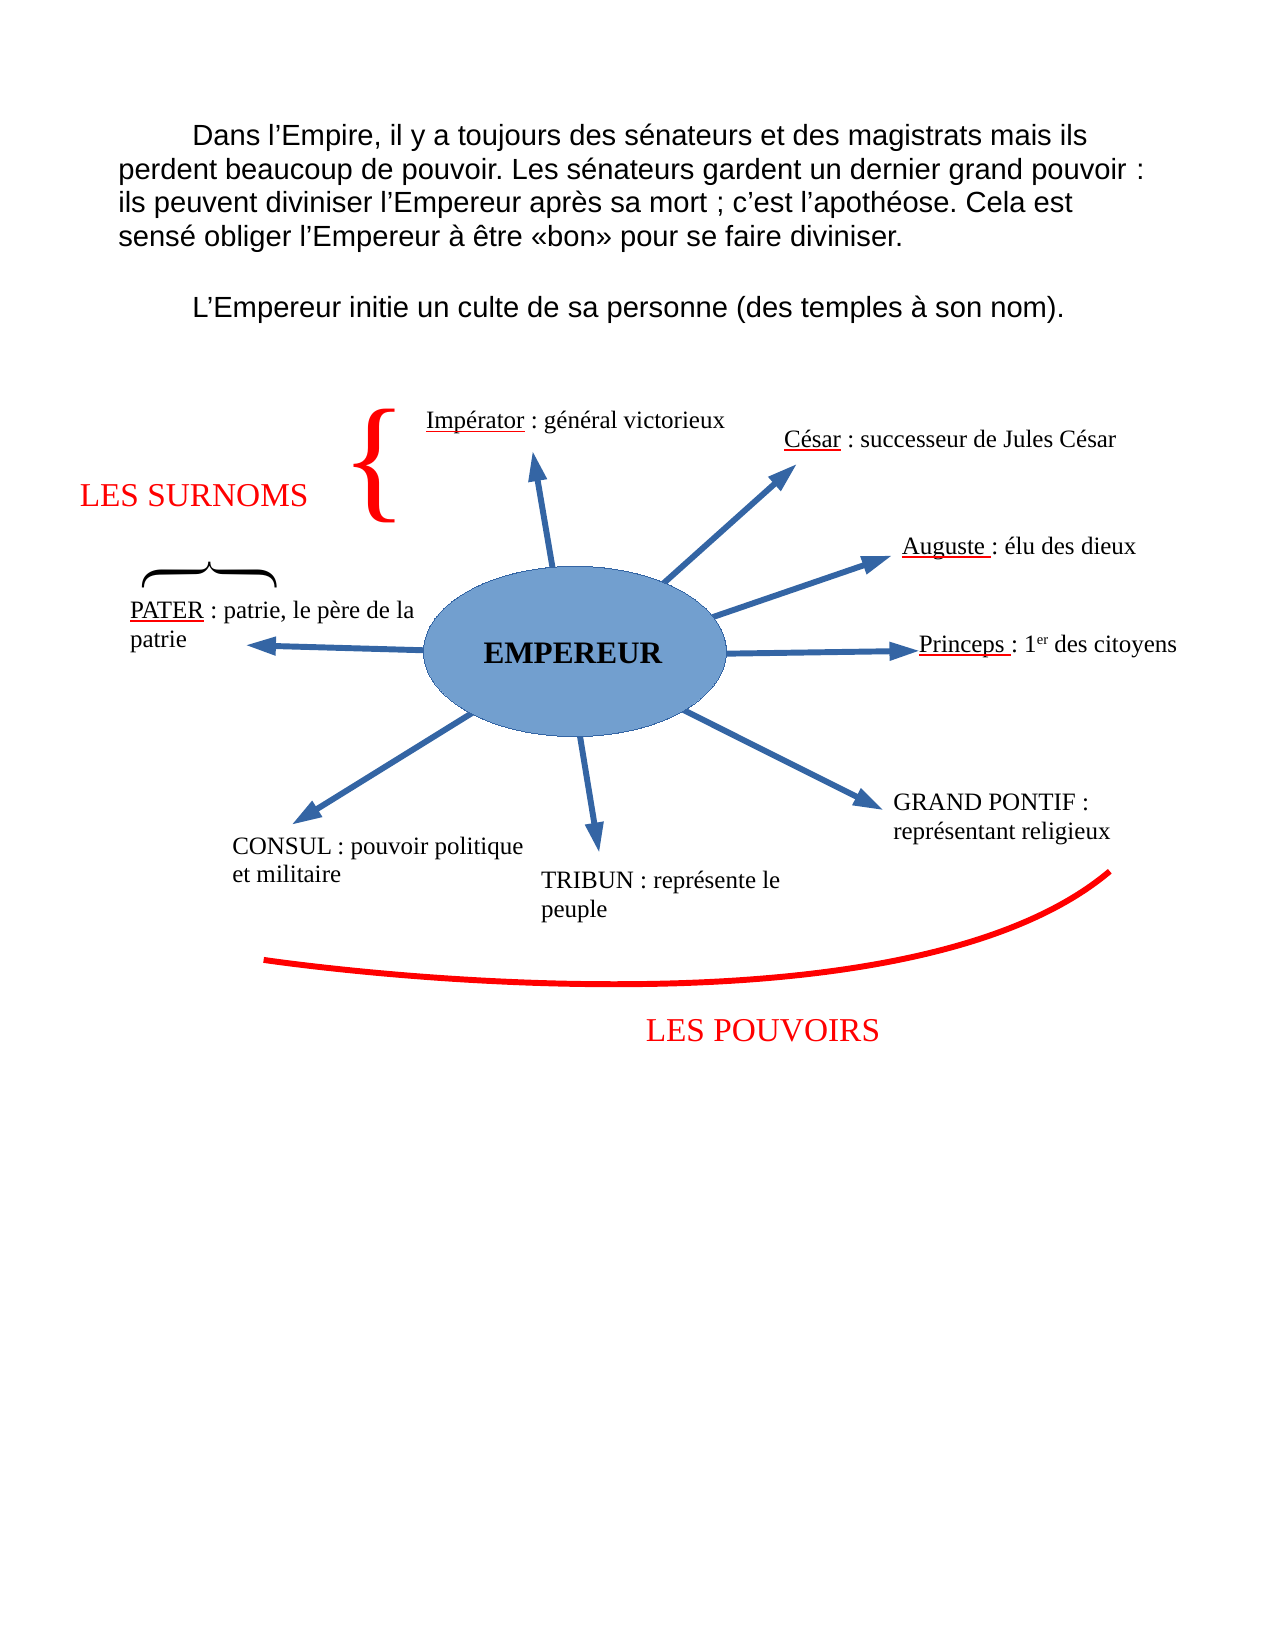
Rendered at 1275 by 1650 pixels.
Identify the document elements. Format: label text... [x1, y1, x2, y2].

subtitle Dans l’Empire, il y a toujours des sénateurs et des magistrats mais ils perdent beaucoup de pouvoir. Les sénateurs gardent un dernier grand pouvoir : ils peuvent diviniser l’Empereur après sa mort ; c’est l’apothéose. Cela est sensé obliger l’Empereur à être «bon» pour se faire diviniser. [118, 118, 1157, 252]
subtitle L’Empereur initie un culte de sa personne (des temples à son nom). [118, 290, 1157, 323]
